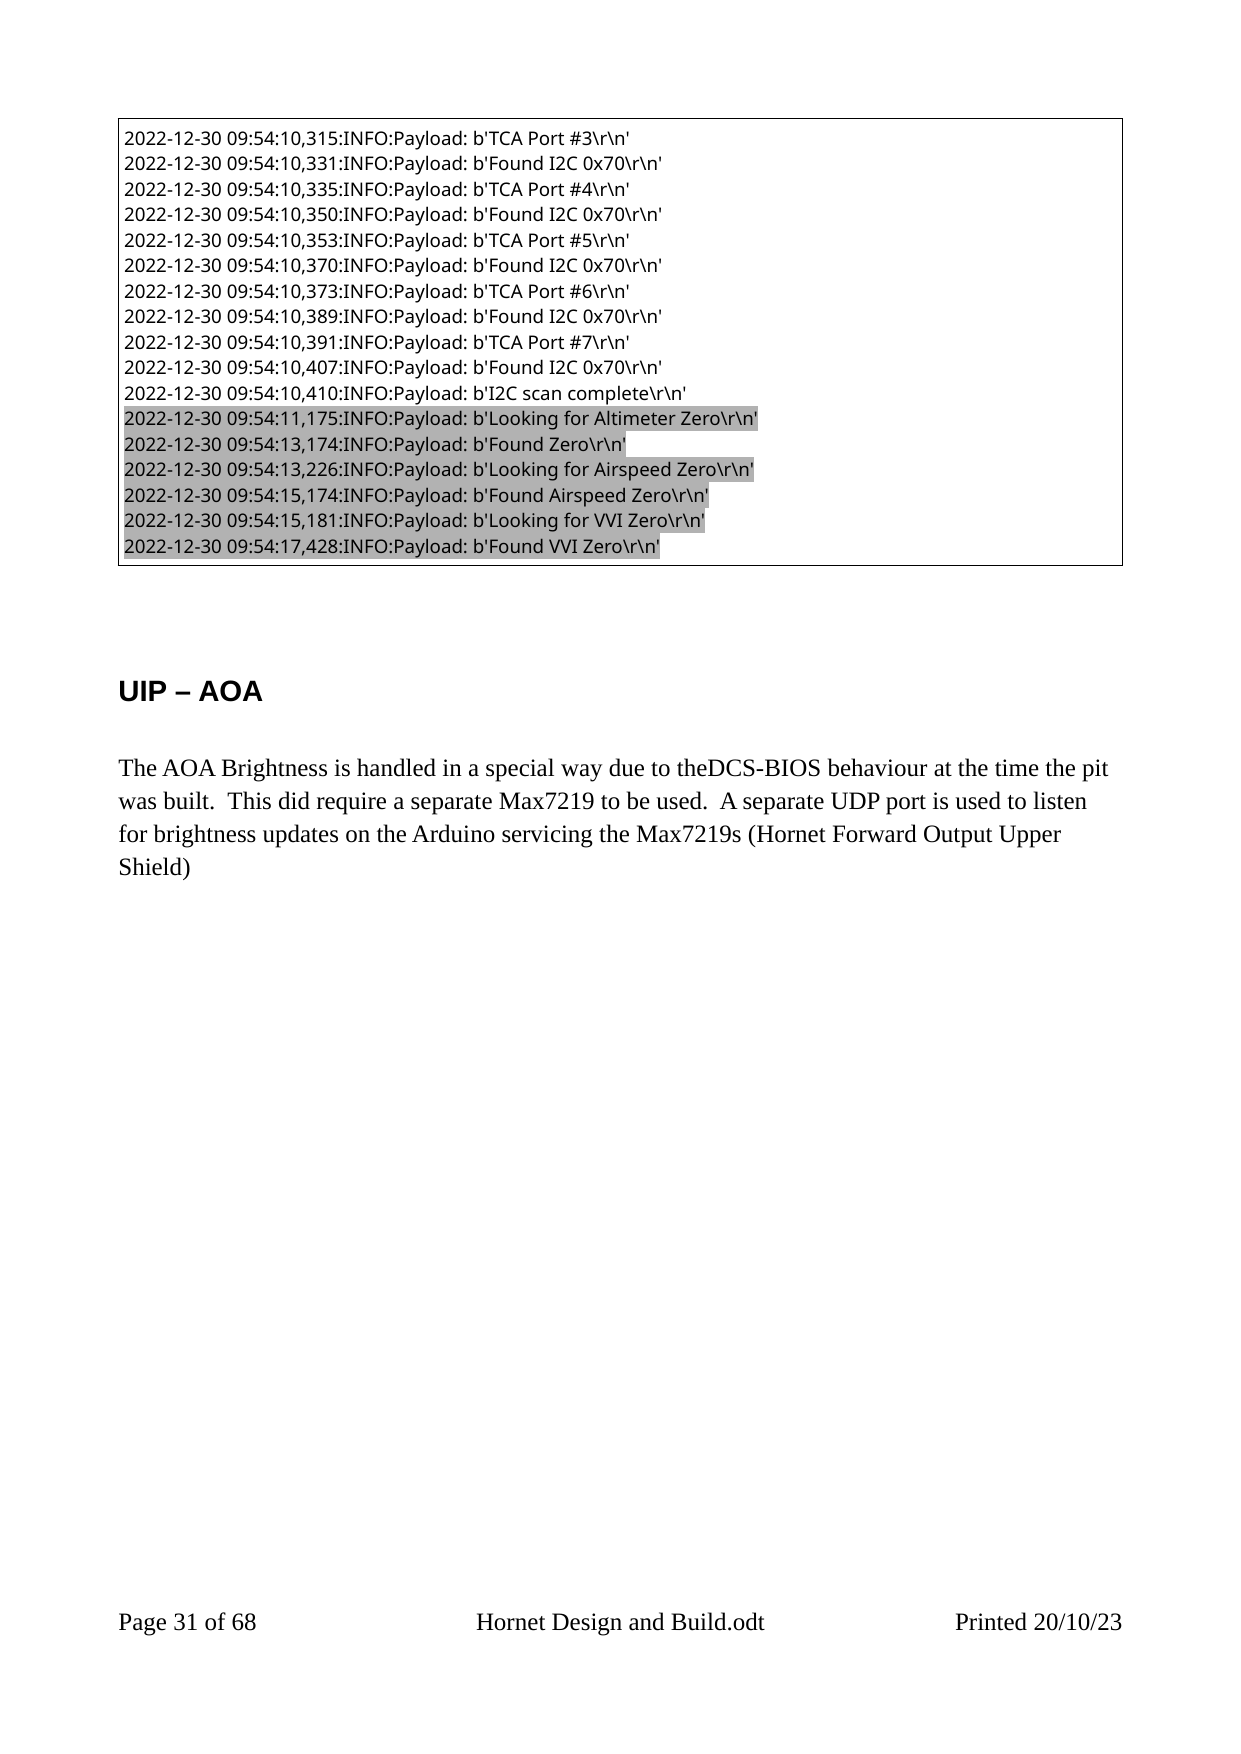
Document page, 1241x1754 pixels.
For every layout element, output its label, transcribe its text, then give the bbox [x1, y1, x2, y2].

text The AOA Brightness is handled in a special way due to theDCS-BIOS behaviour at the time the pit was built. This did require a separate Max7219 to be used. A separate UDP port is used to listen for brightness updates on the Arduino servicing the Max7219s (Hornet Forward Output Upper Shield) [118, 753, 1122, 881]
table_header 2022-12-30 09:54:10,315:INFO:Payload: b'TCA Port #3\r\n' 2022-12-30 09:54:10,331:INFO:Payload: b'Found I2C 0x70\r\n' 2022-12-30 09:54:10,335:INFO:Payload: b'TCA Port #4\r\n' 2022-12-30 09:54:10,350:INFO:Payload: b'Found I2C 0x70\r\n' 2022-12-30 09:54:10,353:INFO:Payload: b'TCA Port #5\r\n' 2022-12-30 09:54:10,370:INFO:Payload: b'Found I2C 0x70\r\n' 2022-12-30 09:54:10,373:INFO:Payload: b'TCA Port #6\r\n' 2022-12-30 09:54:10,389:INFO:Payload: b'Found I2C 0x70\r\n' 2022-12-30 09:54:10,391:INFO:Payload: b'TCA Port #7\r\n' 2022-12-30 09:54:10,407:INFO:Payload: b'Found I2C 0x70\r\n' 2022-12-30 09:54:10,410:INFO:Payload: b'I2C scan complete\r\n' 2022-12-30 09:54:11,175:INFO:Payload: b'Looking for Altimeter Zero\r\n' 2022-12-30 09:54:13,174:INFO:Payload: b'Found Zero\r\n' 2022-12-30 09:54:13,226:INFO:Payload: b'Looking for Airspeed Zero\r\n' 2022-12-30 09:54:15,174:INFO:Payload: b'Found Airspeed Zero\r\n' 2022-12-30 09:54:15,181:INFO:Payload: b'Looking for VVI Zero\r\n' 2022-12-30 09:54:17,428:INFO:Payload: b'Found VVI Zero\r\n' [119, 119, 1122, 564]
subtitle UIP – AOA [118, 674, 1122, 708]
